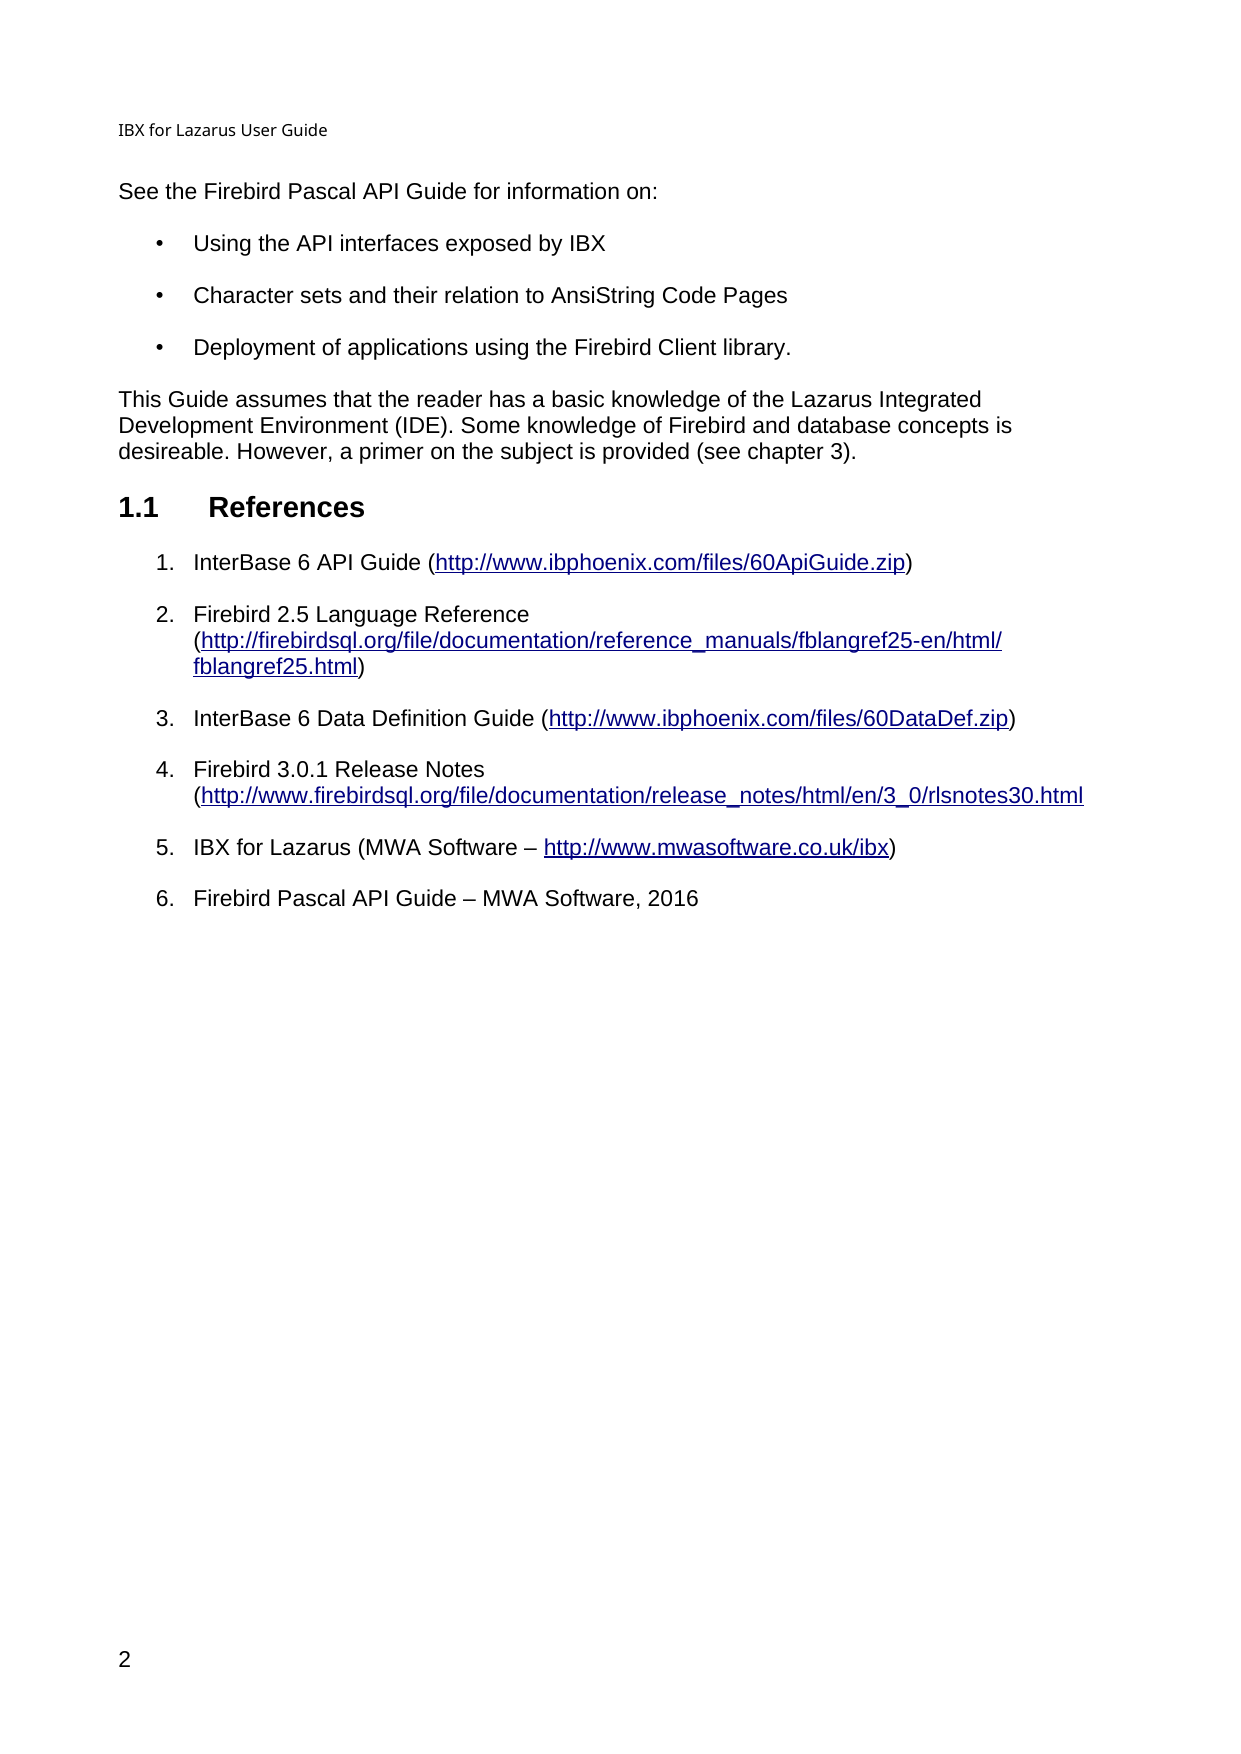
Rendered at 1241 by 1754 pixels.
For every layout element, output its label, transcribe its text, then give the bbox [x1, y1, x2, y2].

text This Guide assumes that the reader has a basic knowledge of the Lazarus Integrated Development Environment (IDE). Some knowledge of Firebird and database concepts is desireable. However, a primer on the subject is provided (see chapter 3). [118, 386, 1122, 465]
list IBX for Lazarus (MWA Software – http://www.mwasoftware.co.uk/ibx) [156, 834, 1122, 860]
list Firebird 2.5 Language Reference (http://firebirdsql.org/file/documentation/reference_manuals/fblangref25-en/html/fblangref25.html) [156, 601, 1122, 680]
list Firebird Pascal API Guide – MWA Software, 2016 [156, 885, 1122, 911]
list Using the API interfaces exposed by IBX [156, 230, 1122, 256]
list InterBase 6 Data Definition Guide (http://www.ibphoenix.com/files/60DataDef.zip) [156, 705, 1122, 731]
list Deployment of applications using the Firebird Client library. [156, 334, 1122, 360]
list Firebird 3.0.1 Release Notes (http://www.firebirdsql.org/file/documentation/release_notes/html/en/3_0/rlsnotes30.html [156, 756, 1122, 809]
list Character sets and their relation to AnsiString Code Pages [156, 282, 1122, 308]
text See the Firebird Pascal API Guide for information on: [118, 178, 1122, 204]
subtitle References [118, 490, 1122, 524]
list InterBase 6 API Guide (http://www.ibphoenix.com/files/60ApiGuide.zip) [156, 549, 1122, 576]
